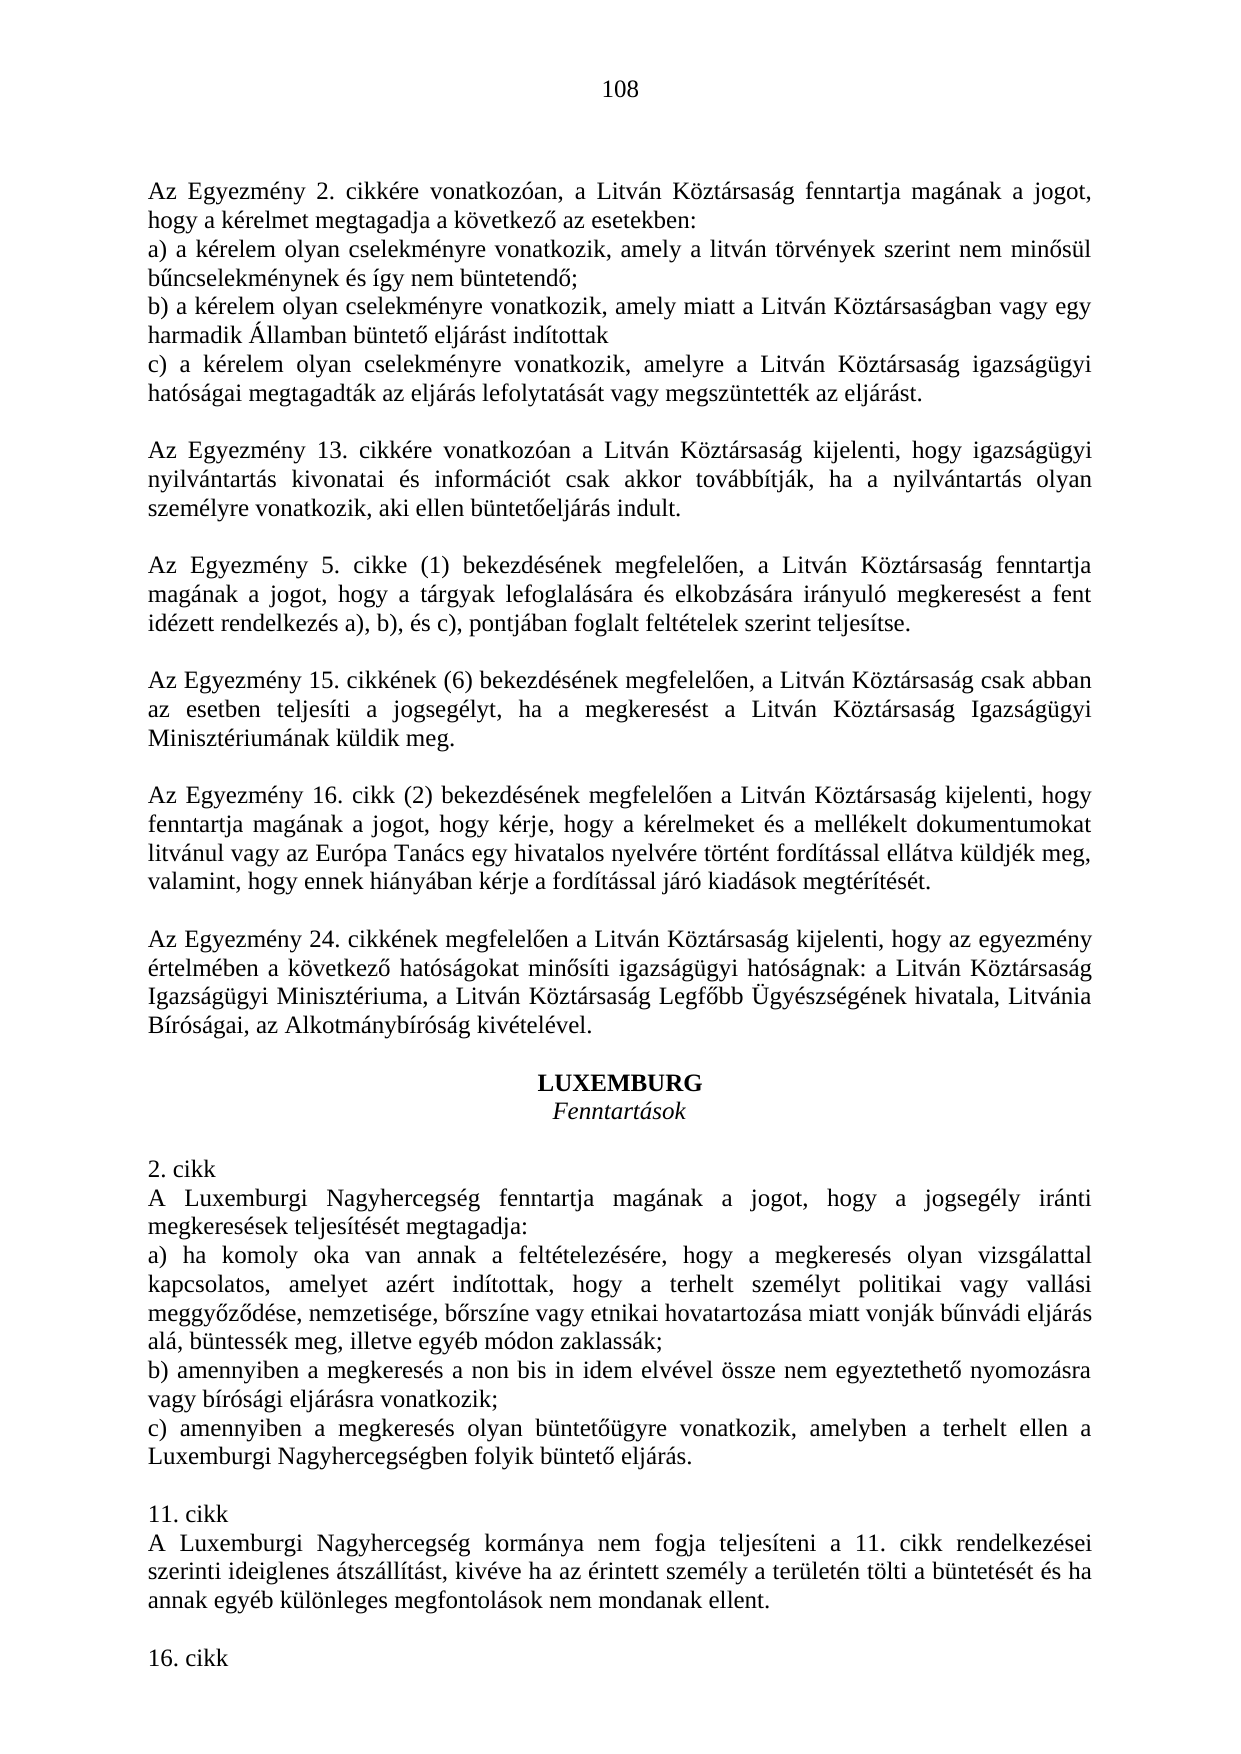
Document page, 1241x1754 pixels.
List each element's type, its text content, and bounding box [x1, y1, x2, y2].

text c) amennyiben a megkeresés olyan büntetőügyre vonatkozik, amelyben a terhelt ellen a Luxemburgi Nagyhercegségben folyik büntető eljárás. [148, 1413, 1093, 1470]
text Az Egyezmény 5. cikke (1) bekezdésének megfelelően, a Litván Köztársaság fenntartja magának a jogot, hogy a tárgyak lefoglalására és elkobzására irányuló megkeresést a fent idézett rendelkezés a), b), és c), pontjában foglalt feltételek szerint teljesítse. [148, 550, 1093, 636]
text Az Egyezmény 13. cikkére vonatkozóan a Litván Köztársaság kijelenti, hogy igazságügyi nyilvántartás kivonatai és információt csak akkor továbbítják, ha a nyilvántartás olyan személyre vonatkozik, aki ellen büntetőeljárás indult. [148, 435, 1093, 521]
text 11. cikk [148, 1499, 1093, 1528]
text a) a kérelem olyan cselekményre vonatkozik, amely a litván törvények szerint nem minősül bűncselekménynek és így nem büntetendő; [148, 234, 1093, 291]
text a) ha komoly oka van annak a feltételezésére, hogy a megkeresés olyan vizsgálattal kapcsolatos, amelyet azért indítottak, hogy a terhelt személyt politikai vagy vallási meggyőződése, nemzetisége, bőrszíne vagy etnikai hovatartozása miatt vonják bűnvádi eljárás alá, büntessék meg, illetve egyéb módon zaklassák; [148, 1240, 1093, 1355]
text Az Egyezmény 2. cikkére vonatkozóan, a Litván Köztársaság fenntartja magának a jogot, hogy a kérelmet megtagadja a következő az esetekben: [148, 176, 1093, 234]
text A Luxemburgi Nagyhercegség fenntartja magának a jogot, hogy a jogsegély iránti megkeresések teljesítését megtagadja: [148, 1183, 1093, 1240]
text 16. cikk [148, 1643, 1093, 1671]
text Az Egyezmény 15. cikkének (6) bekezdésének megfelelően, a Litván Köztársaság csak abban az esetben teljesíti a jogsegélyt, ha a megkeresést a Litván Köztársaság Igazságügyi Minisztériumának küldik meg. [148, 665, 1093, 751]
text Fenntartások [148, 1096, 1093, 1125]
text Az Egyezmény 24. cikkének megfelelően a Litván Köztársaság kijelenti, hogy az egyezmény értelmében a következő hatóságokat minősíti igazságügyi hatóságnak: a Litván Köztársaság Igazságügyi Minisztériuma, a Litván Köztársaság Legfőbb Ügyészségének hivatala, Litvánia Bíróságai, az Alkotmánybíróság kivételével. [148, 924, 1093, 1039]
text c) a kérelem olyan cselekményre vonatkozik, amelyre a Litván Köztársaság igazságügyi hatóságai megtagadták az eljárás lefolytatását vagy megszüntették az eljárást. [148, 349, 1093, 406]
text b) a kérelem olyan cselekményre vonatkozik, amely miatt a Litván Köztársaságban vagy egy harmadik Államban büntető eljárást indítottak [148, 291, 1093, 349]
text 2. cikk [148, 1154, 1093, 1183]
text LUXEMBURG [148, 1068, 1093, 1096]
text A Luxemburgi Nagyhercegség kormánya nem fogja teljesíteni a 11. cikk rendelkezései szerinti ideiglenes átszállítást, kivéve ha az érintett személy a területén tölti a büntetését és ha annak egyéb különleges megfontolások nem mondanak ellent. [148, 1528, 1093, 1614]
text Az Egyezmény 16. cikk (2) bekezdésének megfelelően a Litván Köztársaság kijelenti, hogy fenntartja magának a jogot, hogy kérje, hogy a kérelmeket és a mellékelt dokumentumokat litvánul vagy az Európa Tanács egy hivatalos nyelvére történt fordítással ellátva küldjék meg, valamint, hogy ennek hiányában kérje a fordítással járó kiadások megtérítését. [148, 780, 1093, 895]
text b) amennyiben a megkeresés a non bis in idem elvével össze nem egyeztethető nyomozásra vagy bírósági eljárásra vonatkozik; [148, 1355, 1093, 1413]
